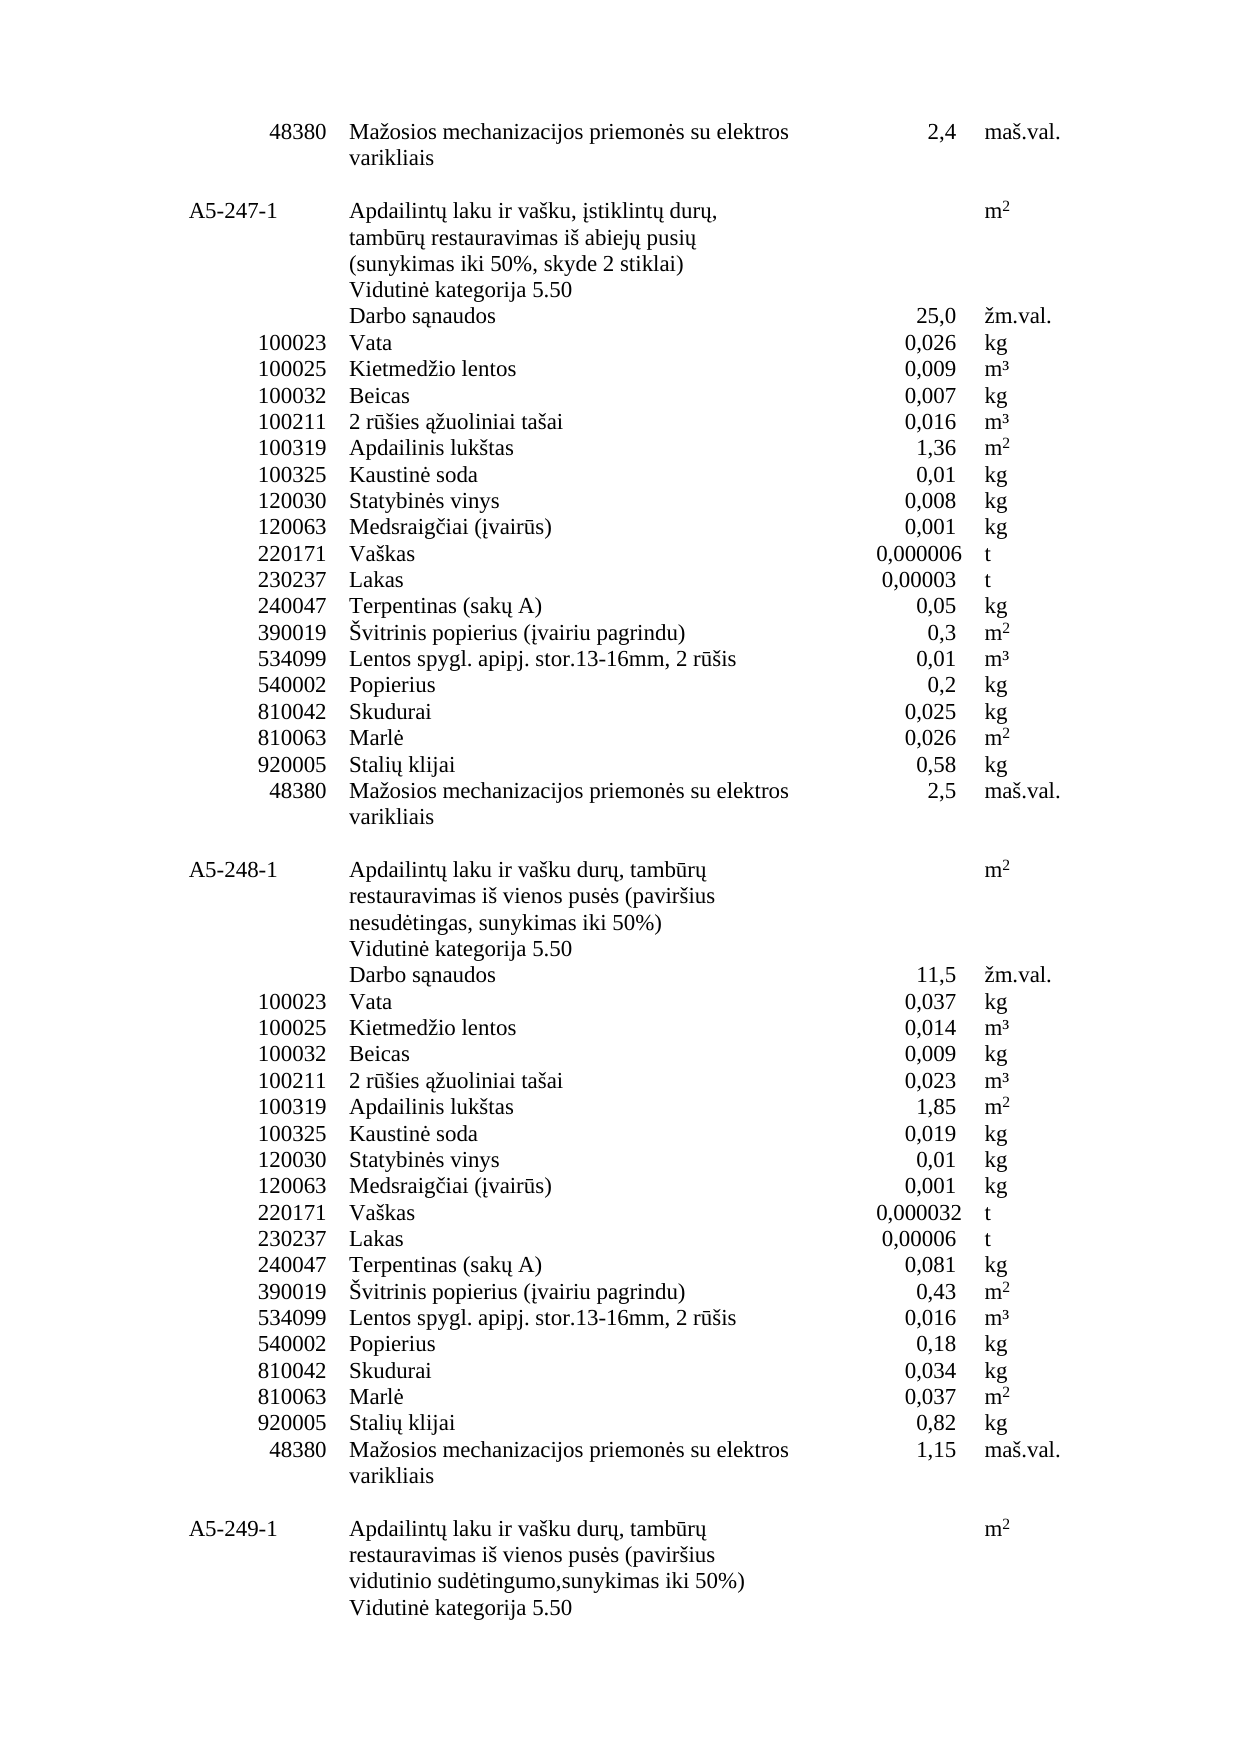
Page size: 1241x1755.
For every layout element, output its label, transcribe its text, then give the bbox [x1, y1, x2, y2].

table_cell Skudurai [338, 698, 806, 724]
table_cell 0,43 [806, 1278, 973, 1304]
table_cell Mažosios mechanizacijos priemonės su elektros varikliais [338, 777, 806, 830]
table_cell 220171 [177, 540, 338, 566]
table_cell m2 [973, 1278, 1123, 1304]
table_cell 0,034 [806, 1357, 973, 1383]
table_cell 920005 [177, 751, 338, 777]
table_cell Darbo sąnaudos [338, 303, 806, 329]
table_cell 2 rūšies ąžuoliniai tašai [338, 408, 806, 434]
table_cell kg [973, 1146, 1123, 1172]
table_cell m2 [973, 1515, 1123, 1594]
table_cell Beicas [338, 1041, 806, 1067]
table_cell kg [973, 1357, 1123, 1383]
table_cell 0,009 [806, 355, 973, 382]
table_cell Vata [338, 988, 806, 1014]
table_cell 0,000006 [806, 540, 973, 566]
table_cell 100023 [177, 329, 338, 355]
table_cell 240047 [177, 593, 338, 619]
table_cell 120030 [177, 487, 338, 513]
table_cell 48380 [177, 118, 338, 171]
table_cell A5-249-1 [177, 1515, 338, 1594]
table_cell 25,0 [806, 303, 973, 329]
table_cell 100032 [177, 382, 338, 408]
table_cell [177, 276, 338, 303]
table_cell [177, 303, 338, 329]
table_cell Švitrinis popierius (įvairiu pagrindu) [338, 619, 806, 645]
table_cell 0,001 [806, 1172, 973, 1199]
table_cell Skudurai [338, 1357, 806, 1383]
table_cell 0,82 [806, 1410, 973, 1436]
table_cell Marlė [338, 1383, 806, 1409]
table_cell 810063 [177, 724, 338, 751]
table_cell kg [973, 1041, 1123, 1067]
table_cell 1,85 [806, 1093, 973, 1119]
table_cell Apdailinis lukštas [338, 1093, 806, 1119]
table_cell [177, 1489, 338, 1515]
table_cell m2 [973, 1383, 1123, 1409]
table_cell [338, 1489, 806, 1515]
table_cell 0,016 [806, 1304, 973, 1330]
table_cell [973, 1489, 1123, 1515]
table_cell kg [973, 1172, 1123, 1199]
table_cell 230237 [177, 1225, 338, 1251]
table_cell Švitrinis popierius (įvairiu pagrindu) [338, 1278, 806, 1304]
table_cell [177, 171, 338, 197]
table_cell 220171 [177, 1199, 338, 1225]
table_cell Lakas [338, 566, 806, 592]
table_cell 0,081 [806, 1251, 973, 1278]
table_cell Terpentinas (sakų A) [338, 593, 806, 619]
table_cell [177, 961, 338, 988]
table_cell 100211 [177, 1067, 338, 1093]
table_cell [806, 856, 973, 935]
table_cell 0,014 [806, 1014, 973, 1041]
table_cell kg [973, 698, 1123, 724]
table_cell [806, 1489, 973, 1515]
table_cell 100211 [177, 408, 338, 434]
table_cell Terpentinas (sakų A) [338, 1251, 806, 1278]
table_cell 0,000032 [806, 1199, 973, 1225]
table_cell 100025 [177, 1014, 338, 1041]
table_cell [806, 935, 973, 961]
table_cell 48380 [177, 1436, 338, 1488]
table_cell 120063 [177, 514, 338, 540]
table_cell kg [973, 988, 1123, 1014]
table_cell 0,026 [806, 329, 973, 355]
table_cell 0,01 [806, 461, 973, 487]
table_cell m³ [973, 1014, 1123, 1041]
table_cell 0,001 [806, 514, 973, 540]
table_cell 920005 [177, 1410, 338, 1436]
table_cell kg [973, 329, 1123, 355]
table_cell m2 [973, 724, 1123, 751]
table_cell [338, 171, 806, 197]
table_cell 390019 [177, 619, 338, 645]
table_cell Kietmedžio lentos [338, 355, 806, 382]
table_cell Marlė [338, 724, 806, 751]
table_cell Darbo sąnaudos [338, 961, 806, 988]
table_cell kg [973, 1410, 1123, 1436]
table_cell m³ [973, 1304, 1123, 1330]
table_cell t [973, 566, 1123, 592]
table_cell 0,009 [806, 1041, 973, 1067]
table_cell Popierius [338, 1330, 806, 1357]
table_cell [338, 830, 806, 856]
table_cell 0,01 [806, 645, 973, 672]
table_cell 48380 [177, 777, 338, 830]
table_cell 810042 [177, 698, 338, 724]
table_cell Kaustinė soda [338, 461, 806, 487]
table_cell kg [973, 514, 1123, 540]
table_cell m2 [973, 856, 1123, 935]
table_cell m³ [973, 408, 1123, 434]
table_cell Vata [338, 329, 806, 355]
table_cell Statybinės vinys [338, 1146, 806, 1172]
table_cell Vaškas [338, 1199, 806, 1225]
table_cell 11,5 [806, 961, 973, 988]
table_cell Vaškas [338, 540, 806, 566]
table_cell maš.val. [973, 1436, 1123, 1488]
table_cell 540002 [177, 1330, 338, 1357]
table_cell kg [973, 487, 1123, 513]
table_cell [177, 1594, 338, 1620]
table_cell Apdailinis lukštas [338, 434, 806, 461]
table_cell kg [973, 461, 1123, 487]
table_cell 100319 [177, 1093, 338, 1119]
table_cell m³ [973, 645, 1123, 672]
table_cell maš.val. [973, 777, 1123, 830]
table_cell Apdailintų laku ir vašku durų, tambūrų restauravimas iš vienos pusės (paviršius vidutinio sudėtingumo,sunykimas iki 50%) [338, 1515, 806, 1594]
table_cell Mažosios mechanizacijos priemonės su elektros varikliais [338, 118, 806, 171]
table_cell Statybinės vinys [338, 487, 806, 513]
table_cell Apdailintų laku ir vašku durų, tambūrų restauravimas iš vienos pusės (paviršius nesudėtingas, sunykimas iki 50%) [338, 856, 806, 935]
table_cell 120030 [177, 1146, 338, 1172]
table_cell Lakas [338, 1225, 806, 1251]
table_cell Popierius [338, 672, 806, 698]
table_cell kg [973, 382, 1123, 408]
table_cell maš.val. [973, 118, 1123, 171]
table_cell kg [973, 1330, 1123, 1357]
table_cell 534099 [177, 1304, 338, 1330]
table_cell 0,025 [806, 698, 973, 724]
table_cell Mažosios mechanizacijos priemonės su elektros varikliais [338, 1436, 806, 1488]
table_cell kg [973, 1251, 1123, 1278]
table_cell 0,037 [806, 1383, 973, 1409]
table_cell [806, 276, 973, 303]
table_cell Stalių klijai [338, 751, 806, 777]
table_cell t [973, 1199, 1123, 1225]
table_cell 0,037 [806, 988, 973, 1014]
table_cell 0,58 [806, 751, 973, 777]
table_cell Kaustinė soda [338, 1120, 806, 1146]
table_cell 100023 [177, 988, 338, 1014]
table_cell 0,019 [806, 1120, 973, 1146]
table_cell [177, 830, 338, 856]
table_cell 390019 [177, 1278, 338, 1304]
table_cell Vidutinė kategorija 5.50 [338, 935, 806, 961]
table_cell Medsraigčiai (įvairūs) [338, 514, 806, 540]
table_cell 100325 [177, 461, 338, 487]
table_cell 534099 [177, 645, 338, 672]
table_cell 540002 [177, 672, 338, 698]
table_cell 100025 [177, 355, 338, 382]
table_cell [806, 1594, 973, 1620]
table_cell Vidutinė kategorija 5.50 [338, 1594, 806, 1620]
table_cell A5-247-1 [177, 197, 338, 276]
table_cell [806, 830, 973, 856]
table_cell 1,36 [806, 434, 973, 461]
table_cell 230237 [177, 566, 338, 592]
table_cell t [973, 540, 1123, 566]
table_cell 2,5 [806, 777, 973, 830]
table_cell [973, 935, 1123, 961]
table_cell 0,008 [806, 487, 973, 513]
table_cell 240047 [177, 1251, 338, 1278]
table_cell [806, 1515, 973, 1594]
table_cell 120063 [177, 1172, 338, 1199]
table_cell 0,016 [806, 408, 973, 434]
table_cell 100319 [177, 434, 338, 461]
table_cell 0,00006 [806, 1225, 973, 1251]
table_cell m³ [973, 355, 1123, 382]
table_cell kg [973, 751, 1123, 777]
table_cell 100032 [177, 1041, 338, 1067]
table_cell [806, 171, 973, 197]
table_cell Vidutinė kategorija 5.50 [338, 276, 806, 303]
table_cell kg [973, 672, 1123, 698]
table_cell Stalių klijai [338, 1410, 806, 1436]
table_cell [973, 830, 1123, 856]
table_cell 0,023 [806, 1067, 973, 1093]
table_cell [806, 197, 973, 276]
table_cell 0,18 [806, 1330, 973, 1357]
table_cell 810042 [177, 1357, 338, 1383]
table_cell Beicas [338, 382, 806, 408]
table_cell 0,00003 [806, 566, 973, 592]
table_cell t [973, 1225, 1123, 1251]
table_cell 0,05 [806, 593, 973, 619]
table_cell Medsraigčiai (įvairūs) [338, 1172, 806, 1199]
table_cell [973, 171, 1123, 197]
table_cell žm.val. [973, 961, 1123, 988]
table_cell m2 [973, 619, 1123, 645]
table_cell A5-248-1 [177, 856, 338, 935]
table_cell kg [973, 593, 1123, 619]
table_cell Kietmedžio lentos [338, 1014, 806, 1041]
table_cell kg [973, 1120, 1123, 1146]
table_cell 0,01 [806, 1146, 973, 1172]
table_cell m³ [973, 1067, 1123, 1093]
table_cell 2,4 [806, 118, 973, 171]
table_cell [177, 935, 338, 961]
table_cell Lentos spygl. apipj. stor.13-16mm, 2 rūšis [338, 645, 806, 672]
table_cell žm.val. [973, 303, 1123, 329]
table_cell 0,007 [806, 382, 973, 408]
table_cell 1,15 [806, 1436, 973, 1488]
table_cell m2 [973, 197, 1123, 276]
table_cell m2 [973, 434, 1123, 461]
table_cell 0,3 [806, 619, 973, 645]
table_cell 100325 [177, 1120, 338, 1146]
table_cell 0,2 [806, 672, 973, 698]
table_cell 810063 [177, 1383, 338, 1409]
table_cell [973, 1594, 1123, 1620]
table_cell 0,026 [806, 724, 973, 751]
table_cell 2 rūšies ąžuoliniai tašai [338, 1067, 806, 1093]
table_cell Apdailintų laku ir vašku, įstiklintų durų, tambūrų restauravimas iš abiejų pusių (sunykimas iki 50%, skyde 2 stiklai) [338, 197, 806, 276]
table_cell Lentos spygl. apipj. stor.13-16mm, 2 rūšis [338, 1304, 806, 1330]
table_cell m2 [973, 1093, 1123, 1119]
table_cell [973, 276, 1123, 303]
